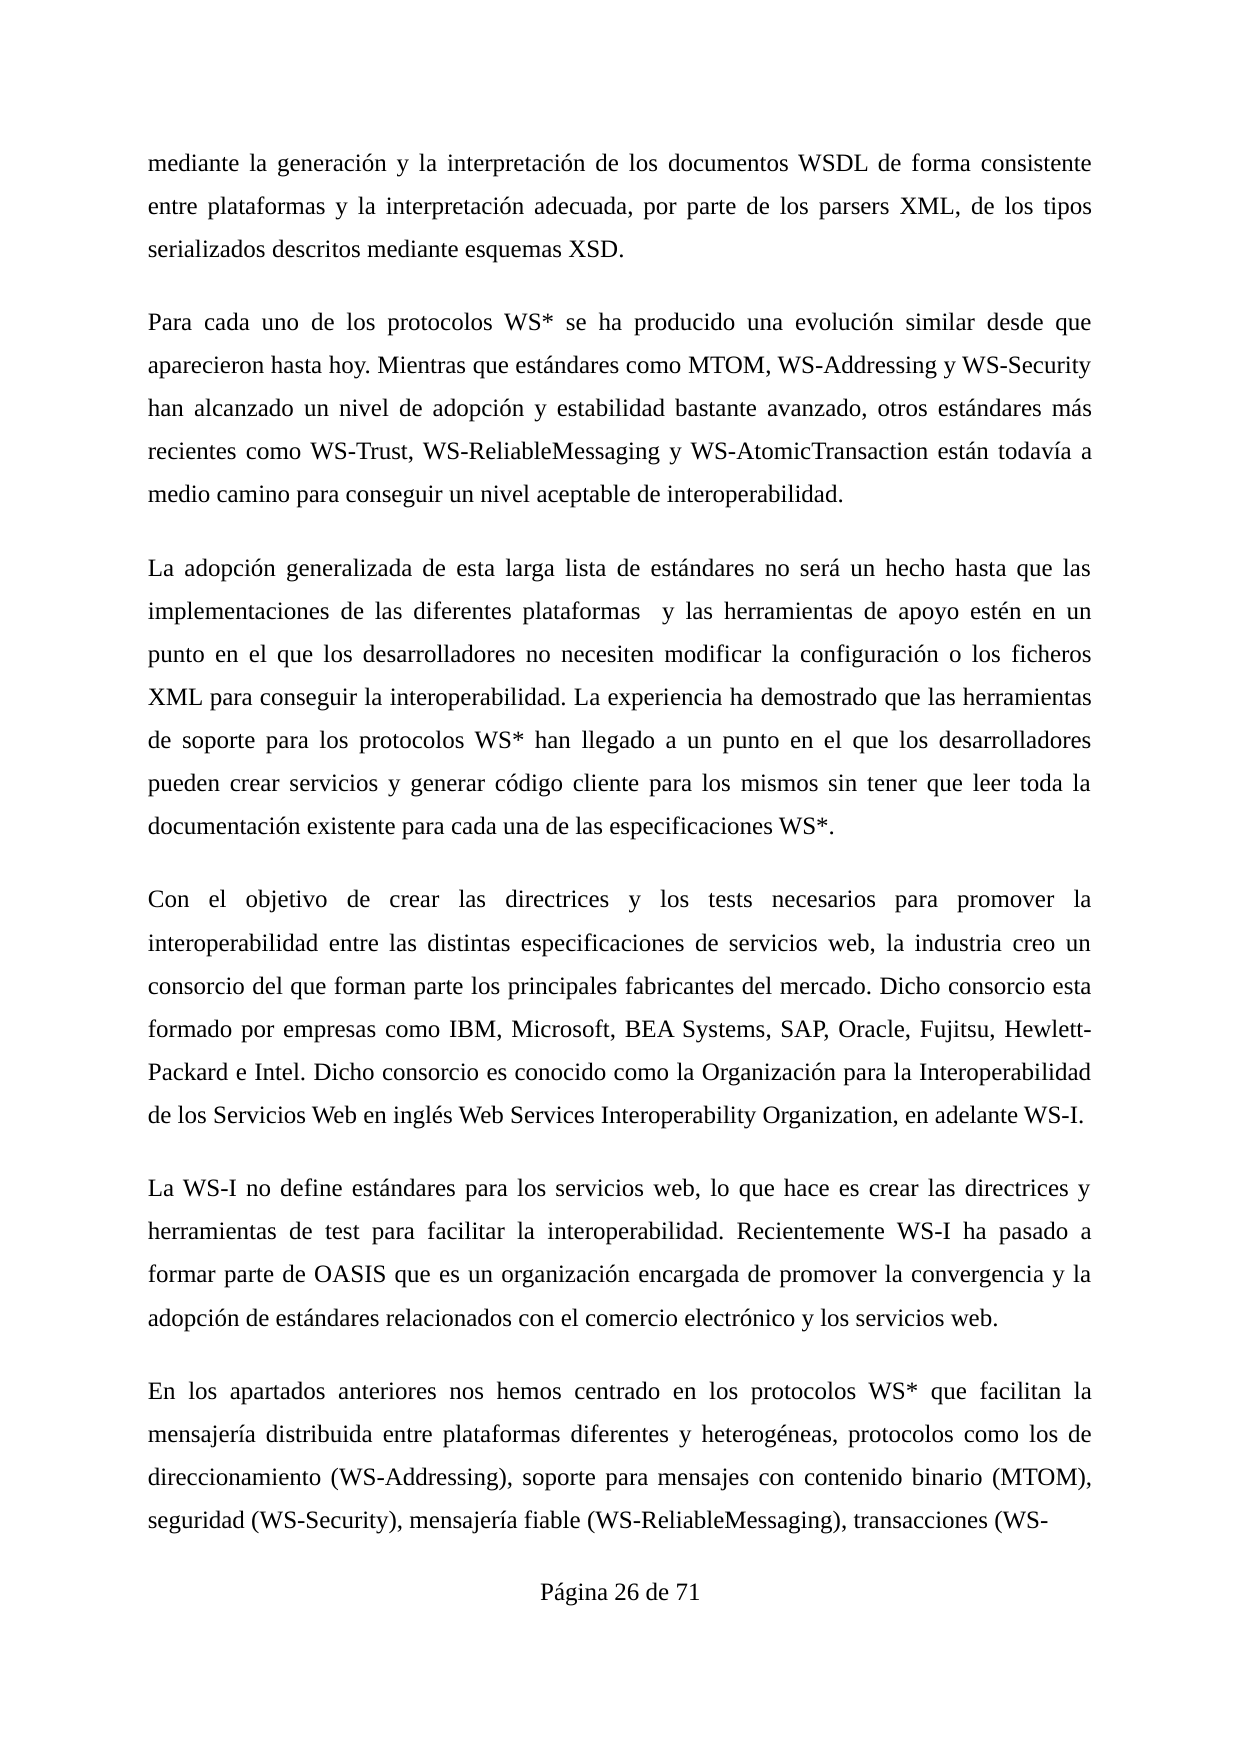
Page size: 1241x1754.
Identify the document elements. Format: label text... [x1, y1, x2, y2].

text La WS-I no define estándares para los servicios web, lo que hace es crear las directrices y herramientas de test para facilitar la interoperabilidad. Recientemente WS-I ha pasado a formar parte de OASIS que es un organización encargada de promover la convergencia y la adopción de estándares relacionados con el comercio electrónico y los servicios web. [148, 1173, 1093, 1331]
text Con el objetivo de crear las directrices y los tests necesarios para promover la interoperabilidad entre las distintas especificaciones de servicios web, la industria creo un consorcio del que forman parte los principales fabricantes del mercado. Dicho consorcio esta formado por empresas como IBM, Microsoft, BEA Systems, SAP, Oracle, Fujitsu, Hewlett-Packard e Intel. Dicho consorcio es conocido como la Organización para la Interoperabilidad de los Servicios Web en inglés Web Services Interoperability Organization, en adelante WS-I. [148, 884, 1093, 1129]
text La adopción generalizada de esta larga lista de estándares no será un hecho hasta que las implementaciones de las diferentes plataformas y las herramientas de apoyo estén en un punto en el que los desarrolladores no necesiten modificar la configuración o los ficheros XML para conseguir la interoperabilidad. La experiencia ha demostrado que las herramientas de soporte para los protocolos WS* han llegado a un punto en el que los desarrolladores pueden crear servicios y generar código cliente para los mismos sin tener que leer toda la documentación existente para cada una de las especificaciones WS*. [148, 553, 1093, 840]
text En los apartados anteriores nos hemos centrado en los protocolos WS* que facilitan la mensajería distribuida entre plataformas diferentes y heterogéneas, protocolos como los de direccionamiento (WS-Addressing), soporte para mensajes con contenido binario (MTOM), seguridad (WS-Security), mensajería fiable (WS-ReliableMessaging), transacciones (WS- [148, 1376, 1093, 1534]
text mediante la generación y la interpretación de los documentos WSDL de forma consistente entre plataformas y la interpretación adecuada, por parte de los parsers XML, de los tipos serializados descritos mediante esquemas XSD. [148, 148, 1093, 263]
text Para cada uno de los protocolos WS* se ha producido una evolución similar desde que aparecieron hasta hoy. Mientras que estándares como MTOM, WS-Addressing y WS-Security han alcanzado un nivel de adopción y estabilidad bastante avanzado, otros estándares más recientes como WS-Trust, WS-ReliableMessaging y WS-AtomicTransaction están todavía a medio camino para conseguir un nivel aceptable de interoperabilidad. [148, 307, 1093, 508]
